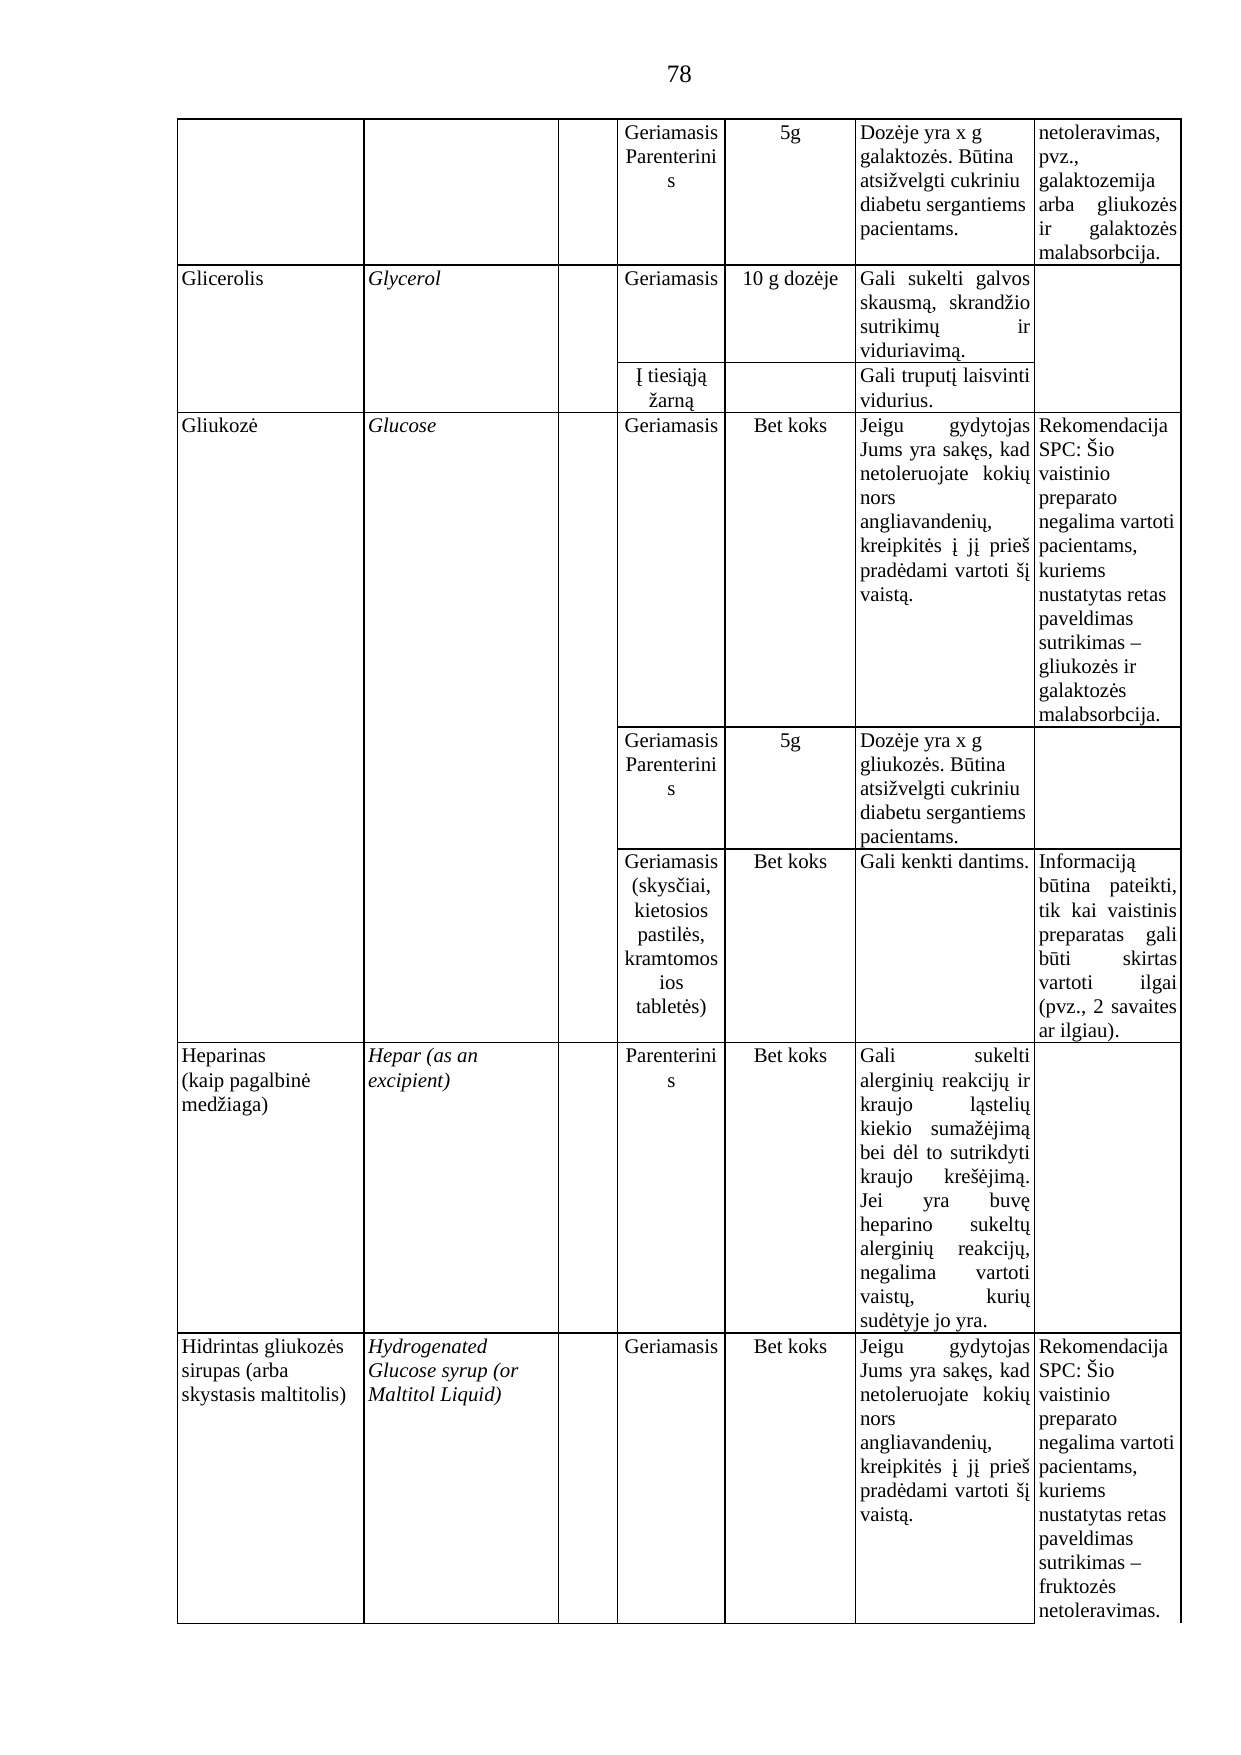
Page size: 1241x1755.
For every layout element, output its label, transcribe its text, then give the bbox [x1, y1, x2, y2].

table_cell [559, 413, 617, 1042]
table_cell Dozėje yra x g galaktozės. Būtina atsižvelgti cukriniu diabetu sergantiems pacientams. [856, 120, 1034, 264]
table_cell Glicerolis [178, 266, 363, 412]
table_cell Bet koks [726, 850, 855, 1042]
table_cell 10 g dozėje [726, 266, 855, 362]
table_cell Geriamasis (skysčiai, kietosios pastilės, kramtomosios tabletės) [618, 850, 724, 1042]
table_cell Geriamasis Parenterinis [618, 728, 724, 848]
table_cell [365, 120, 558, 264]
table_cell [559, 1043, 617, 1332]
table_cell [726, 363, 855, 412]
table_cell Gali kenkti dantims. [856, 850, 1034, 1042]
table_cell Heparinas (kaip pagalbinė medžiaga) [178, 1043, 363, 1332]
table_cell [1035, 1043, 1180, 1332]
table_cell Jeigu gydytojas Jums yra sakęs, kad netoleruojate kokių nors angliavandenių, kreipkitės į jį prieš pradėdami vartoti šį vaistą. [856, 413, 1034, 726]
table_cell Bet koks [726, 413, 855, 726]
table_cell Bet koks [726, 1043, 855, 1332]
table_cell Geriamasis [618, 266, 724, 362]
table_cell [1035, 728, 1180, 848]
table_cell [1035, 266, 1180, 412]
table_cell [178, 120, 363, 264]
table_cell Glycerol [365, 266, 558, 412]
table_cell [559, 266, 617, 412]
table_cell Geriamasis [618, 1334, 724, 1622]
table_cell [559, 1334, 617, 1622]
table_cell Jeigu gydytojas Jums yra sakęs, kad netoleruojate kokių nors angliavandenių, kreipkitės į jį prieš pradėdami vartoti šį vaistą. [856, 1334, 1034, 1622]
table_cell Parenterinis [618, 1043, 724, 1332]
table_cell Glucose [365, 413, 558, 1042]
table_cell Geriamasis Parenterinis [618, 120, 724, 264]
table_cell Hepar (as an excipient) [365, 1043, 558, 1332]
table_cell Geriamasis [618, 413, 724, 726]
table_cell [559, 120, 617, 264]
table_cell 5g [726, 120, 855, 264]
table_cell Hydrogenated Glucose syrup (or Maltitol Liquid) [365, 1334, 558, 1622]
table_cell Bet koks [726, 1334, 855, 1622]
table_cell Hidrintas gliukozės sirupas (arba skystasis maltitolis) [178, 1334, 363, 1622]
table_cell 5g [726, 728, 855, 848]
table_cell Gliukozė [178, 413, 363, 1042]
